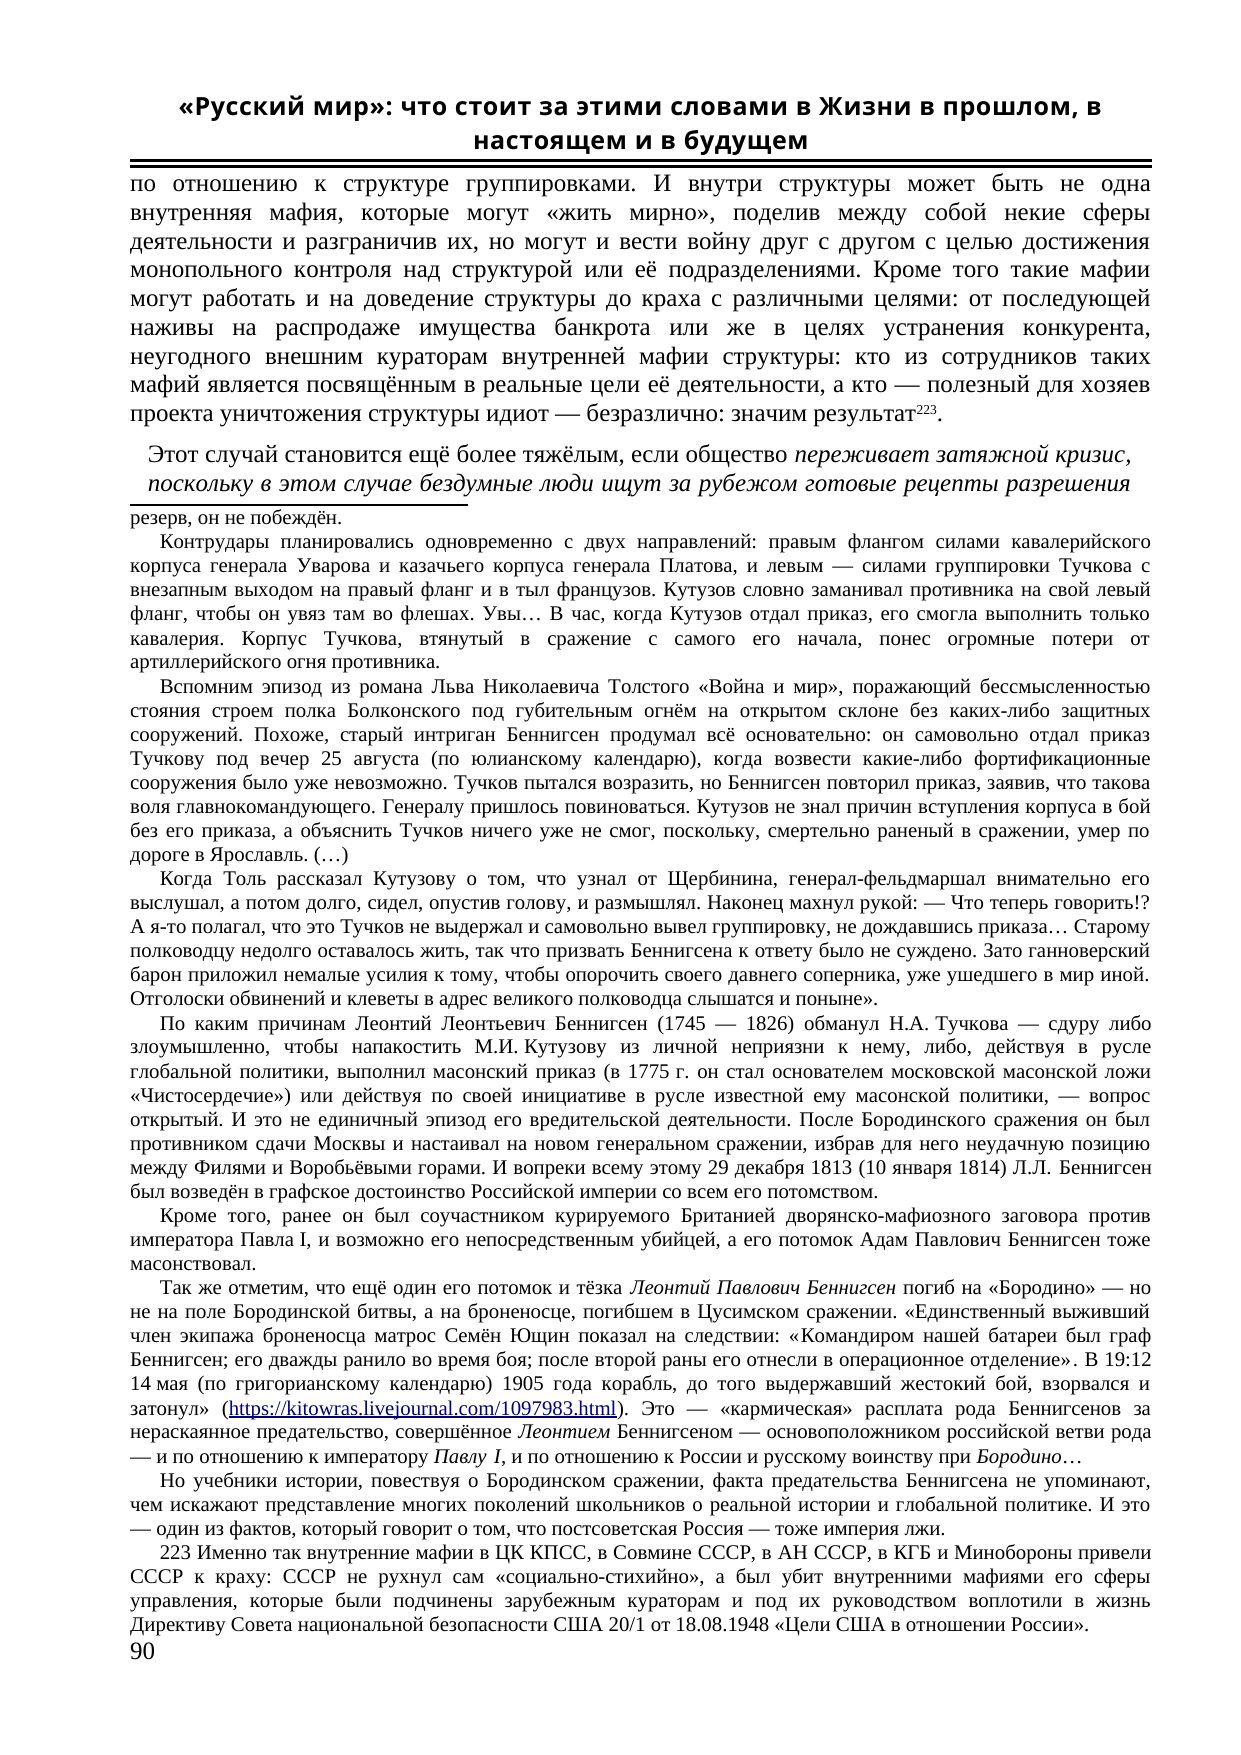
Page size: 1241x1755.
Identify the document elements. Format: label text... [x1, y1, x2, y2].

text Кроме того, ранее он был соучастником курируемого Британией дворянско-мафиозного заговора против императора Павла I, и возможно его непосредственным убийцей, а его потомок Адам Павлович Беннигсен тоже масонствовал. [130, 1203, 1152, 1275]
text резерв, он не побеждён. [130, 505, 1152, 529]
text по отношению к структуре группировками. И внутри структуры может быть не одна внутренняя мафия, которые могут «жить мирно», поделив между собой некие сферы деятельности и разграничив их, но могут и вести войну друг с другом с целью достижения монопольного контроля над структурой или её подразделениями. Кроме того такие мафии могут работать и на доведение структуры до краха с различными целями: от последующей наживы на распродаже имущества банкрота или же в целях устранения конкурента, неугодного внешним кураторам внутренней мафии структуры: кто из сотрудников таких мафий является посвящённым в реальные цели её деятельности, а кто — полезный для хозяев проекта уничтожения структуры идиот — безразлично: значим результат. [130, 168, 1152, 427]
text Вспомним эпизод из романа Льва Николаевича Толстого «Война и мир», поражающий бессмысленностью стояния строем полка Болконского под губительным огнём на открытом склоне без каких-либо защитных сооружений. Похоже, старый интриган Беннигсен продумал всё основательно: он самовольно отдал приказ Тучкову под вечер 25 августа (по юлианскому календарю), когда возвести какие-либо фортификационные сооружения было уже невозможно. Тучков пытался возразить, но Беннигсен повторил приказ, заявив, что такова воля главнокомандующего. Генералу пришлось повиноваться. Кутузов не знал причин вступления корпуса в бой без его приказа, а объяснить Тучков ничего уже не смог, поскольку, смертельно раненый в сражении, умер по дороге в Ярославль. (…) [130, 673, 1152, 866]
text Этот случай становится ещё более тяжёлым, если общество переживает затяжной кризис, поскольку в этом случае бездумные люди ищут за рубежом готовые рецепты разрешения [148, 439, 1134, 497]
text Когда Толь рассказал Кутузову о том, что узнал от Щербинина, генерал-фельдмаршал внимательно его выслушал, а потом долго, сидел, опустив голову, и размышлял. Наконец махнул рукой: — Что теперь говорить!? А я-то полагал, что это Тучков не выдержал и самовольно вывел группировку, не дождавшись приказа… Старому полководцу недолго оставалось жить, так что призвать Беннигсена к ответу было не суждено. Зато ганноверский барон приложил немалые усилия к тому, чтобы опорочить своего давнего соперника, уже ушедшего в мир иной. Отголоски обвинений и клеветы в адрес великого полководца слышатся и поныне». [130, 866, 1152, 1010]
text Так же отметим, что ещё один его потомок и тёзка Леонтий Павлович Беннигсен погиб на «Бородино» — но не на поле Бородинской битвы, а на броненосце, погибшем в Цусимском сражении. «Единственный выживший член экипажа броненосца матрос Семён Ющин показал на следствии: «Командиром нашей батареи был граф Беннигсен; его дважды ранило во время боя; после второй раны его отнесли в операционное отделение». В 19:12 14 мая (по григорианскому календарю) 1905 года корабль, до того выдержавший жестокий бой, взорвался и затонул» (https://kitowras.livejournal.com/1097983.html). Это — «кармическая» расплата рода Беннигсенов за нераскаянное предательство, совершённое Леонтием Беннигсеном — основоположником российской ветви рода — и по отношению к императору Павлу I, и по отношению к России и русскому воинству при Бородино… [130, 1275, 1152, 1468]
text По каким причинам Леонтий Леонтьевич Беннигсен (1745 — 1826) обманул Н.А. Тучкова — сдуру либо злоумышленно, чтобы напакостить М.И. Кутузову из личной неприязни к нему, либо, действуя в русле глобальной политики, выполнил масонский приказ (в 1775 г. он стал основателем московской масонской ложи «Чистосердечие») или действуя по своей инициативе в русле известной ему масонской политики, — вопрос открытый. И это не единичный эпизод его вредительской деятельности. После Бородинского сражения он был противником сдачи Москвы и настаивал на новом генеральном сражении, избрав для него неудачную позицию между Филями и Воробьёвыми горами. И вопреки всему этому 29 декабря 1813 (10 января 1814) Л.Л. Беннигсен был возведён в графское достоинство Российской империи со всем его потомством. [130, 1010, 1152, 1203]
text Контрудары планировались одновременно с двух направлений: правым флангом силами кавалерийского корпуса генерала Уварова и казачьего корпуса генерала Платова, и левым — силами группировки Тучкова с внезапным выходом на правый фланг и в тыл французов. Кутузов словно заманивал противника на свой левый фланг, чтобы он увяз там во флешах. Увы… В час, когда Кутузов отдал приказ, его смогла выполнить только кавалерия. Корпус Тучкова, втянутый в сражение с самого его начала, понес огромные потери от артиллерийского огня противника. [130, 529, 1152, 673]
text Но учебники истории, повествуя о Бородинском сражении, факта предательства Беннигсена не упоминают, чем искажают представление многих поколений школьников о реальной истории и глобальной политике. И это — один из фактов, который говорит о том, что постсоветская Россия — тоже империя лжи. [130, 1468, 1152, 1540]
text Именно так внутренние мафии в ЦК КПСС, в Совмине СССР, в АН СССР, в КГБ и Минобороны привели СССР к краху: СССР не рухнул сам «социально-стихийно», а был убит внутренними мафиями его сферы управления, которые были подчинены зарубежным кураторам и под их руководством воплотили в жизнь Директиву Совета национальной безопасности США 20/1 от 18.08.1948 «Цели США в отношении России». [130, 1540, 1152, 1636]
